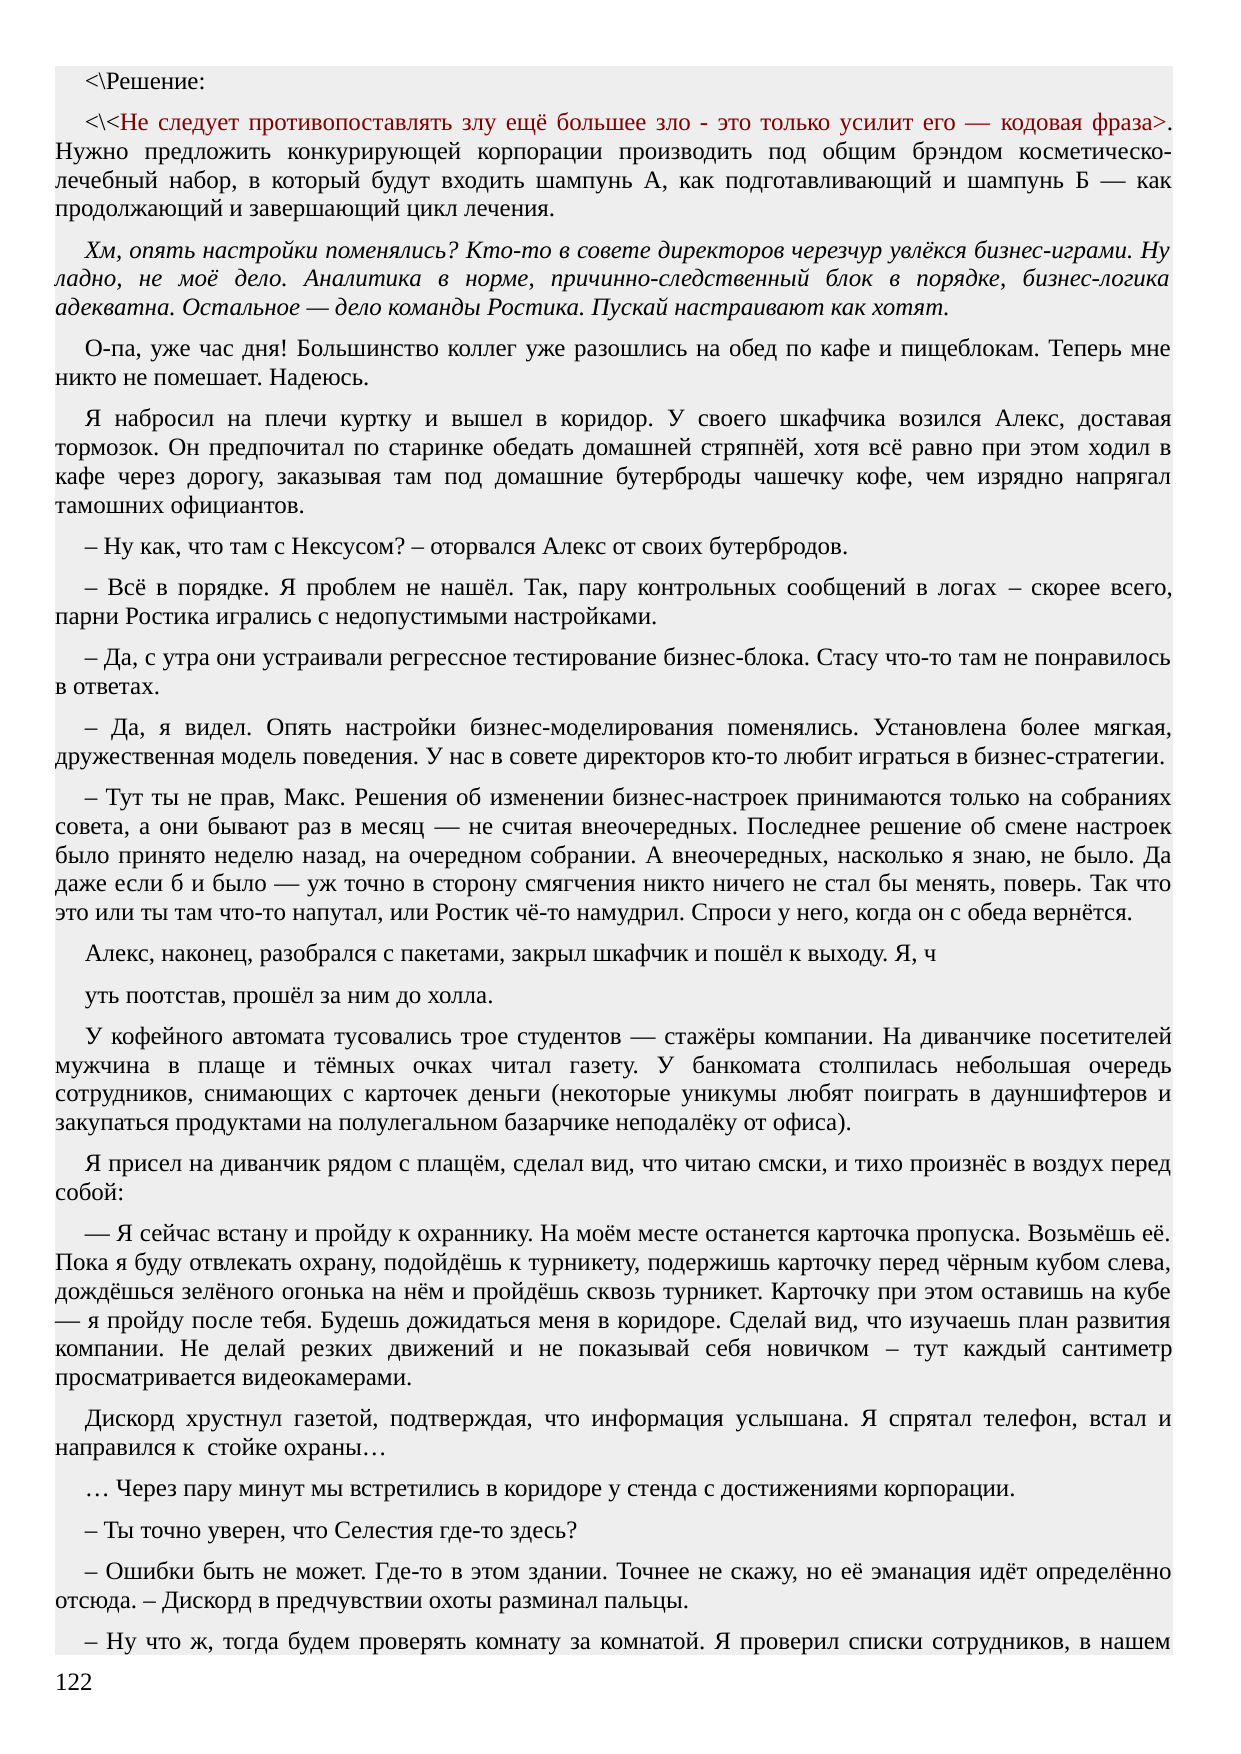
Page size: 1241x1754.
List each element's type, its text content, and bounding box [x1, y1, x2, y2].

text – Да, я видел. Опять настройки бизнес-моделирования поменялись. Установлена более мягкая, дружественная модель поведения. У нас в совете директоров кто-то любит играться в бизнес-стратегии. [55, 712, 1173, 770]
text <\<Не следует противопоставлять злу ещё большее зло - это только усилит его — кодовая фраза>. Нужно предложить конкурирующей корпорации производить под общим брэндом косметическо-лечебный набор, в который будут входить шампунь А, как подготавливающий и шампунь Б — как продолжающий и завершающий цикл лечения. [55, 107, 1173, 222]
text – Ну как, что там с Нексусом? – оторвался Алекс от своих бутербродов. [55, 531, 1173, 560]
text <\Решение: [55, 66, 1173, 95]
text У кофейного автомата тусовались трое студентов — стажёры компании. На диванчике посетителей мужчина в плаще и тёмных очках читал газету. У банкомата столпилась небольшая очередь сотрудников, снимающих с карточек деньги (некоторые уникумы любят поиграть в дауншифтеров и закупаться продуктами на полулегальном базарчике неподалёку от офиса). [55, 1021, 1173, 1136]
text – Да, с утра они устраивали регрессное тестирование бизнес-блока. Стасу что-то там не понравилось в ответах. [55, 642, 1173, 700]
text Дискорд хрустнул газетой, подтверждая, что информация услышана. Я спрятал телефон, встал и направился к стойке охраны… [55, 1403, 1173, 1461]
text – Тут ты не прав, Макс. Решения об изменении бизнес-настроек принимаются только на собраниях совета, а они бывают раз в месяц — не считая внеочередных. Последнее решение об смене настроек было принято неделю назад, на очередном собрании. А внеочередных, насколько я знаю, не было. Да даже если б и было — уж точно в сторону смягчения никто ничего не стал бы менять, поверь. Так что это или ты там что-то напутал, или Ростик чё-то намудрил. Спроси у него, когда он с обеда вернётся. [55, 782, 1173, 926]
text — Я сейчас встану и пройду к охраннику. На моём месте останется карточка пропуска. Возьмёшь её. Пока я буду отвлекать охрану, подойдёшь к турникету, подержишь карточку перед чёрным кубом слева, дождёшься зелёного огонька на нём и пройдёшь сквозь турникет. Карточку при этом оставишь на кубе — я пройду после тебя. Будешь дожидаться меня в коридоре. Сделай вид, что изучаешь план развития компании. Не делай резких движений и не показывай себя новичком – тут каждый сантиметр просматривается видеокамерами. [55, 1218, 1173, 1391]
text Я набросил на плечи куртку и вышел в коридор. У своего шкафчика возился Алекс, доставая тормозок. Он предпочитал по старинке обедать домашней стряпнёй, хотя всё равно при этом ходил в кафе через дорогу, заказывая там под домашние бутерброды чашечку кофе, чем изрядно напрягал тамошних официантов. [55, 403, 1173, 518]
text … Через пару минут мы встретились в коридоре у стенда с достижениями корпорации. [55, 1473, 1173, 1502]
text Я присел на диванчик рядом с плащём, сделал вид, что читаю смски, и тихо произнёс в воздух перед собой: [55, 1148, 1173, 1206]
text – Ошибки быть не может. Где-то в этом здании. Точнее не скажу, но её эманация идёт определённо отсюда. – Дискорд в предчувствии охоты разминал пальцы. [55, 1556, 1173, 1613]
text – Всё в порядке. Я проблем не нашёл. Так, пару контрольных сообщений в логах – скорее всего, парни Ростика игрались с недопустимыми настройками. [55, 572, 1173, 630]
text Хм, опять настройки поменялись? Кто-то в совете директоров черезчур увлёкся бизнес-играми. Ну ладно, не моё дело. Аналитика в норме, причинно-следственный блок в порядке, бизнес-логика адекватна. Остальное — дело команды Ростика. Пускай настраивают как хотят. [55, 235, 1173, 321]
text О-па, уже час дня! Большинство коллег уже разошлись на обед по кафе и пищеблокам. Теперь мне никто не помешает. Надеюсь. [55, 333, 1173, 391]
text – Ну что ж, тогда будем проверять комнату за комнатой. Я проверил списки сотрудников, в нашем [55, 1626, 1173, 1655]
text уть поотстав, прошёл за ним до холла. [55, 980, 1173, 1008]
text Алекс, наконец, разобрался с пакетами, закрыл шкафчик и пошёл к выходу. Я, ч [55, 938, 1173, 967]
text – Ты точно уверен, что Селестия где-то здесь? [55, 1515, 1173, 1543]
